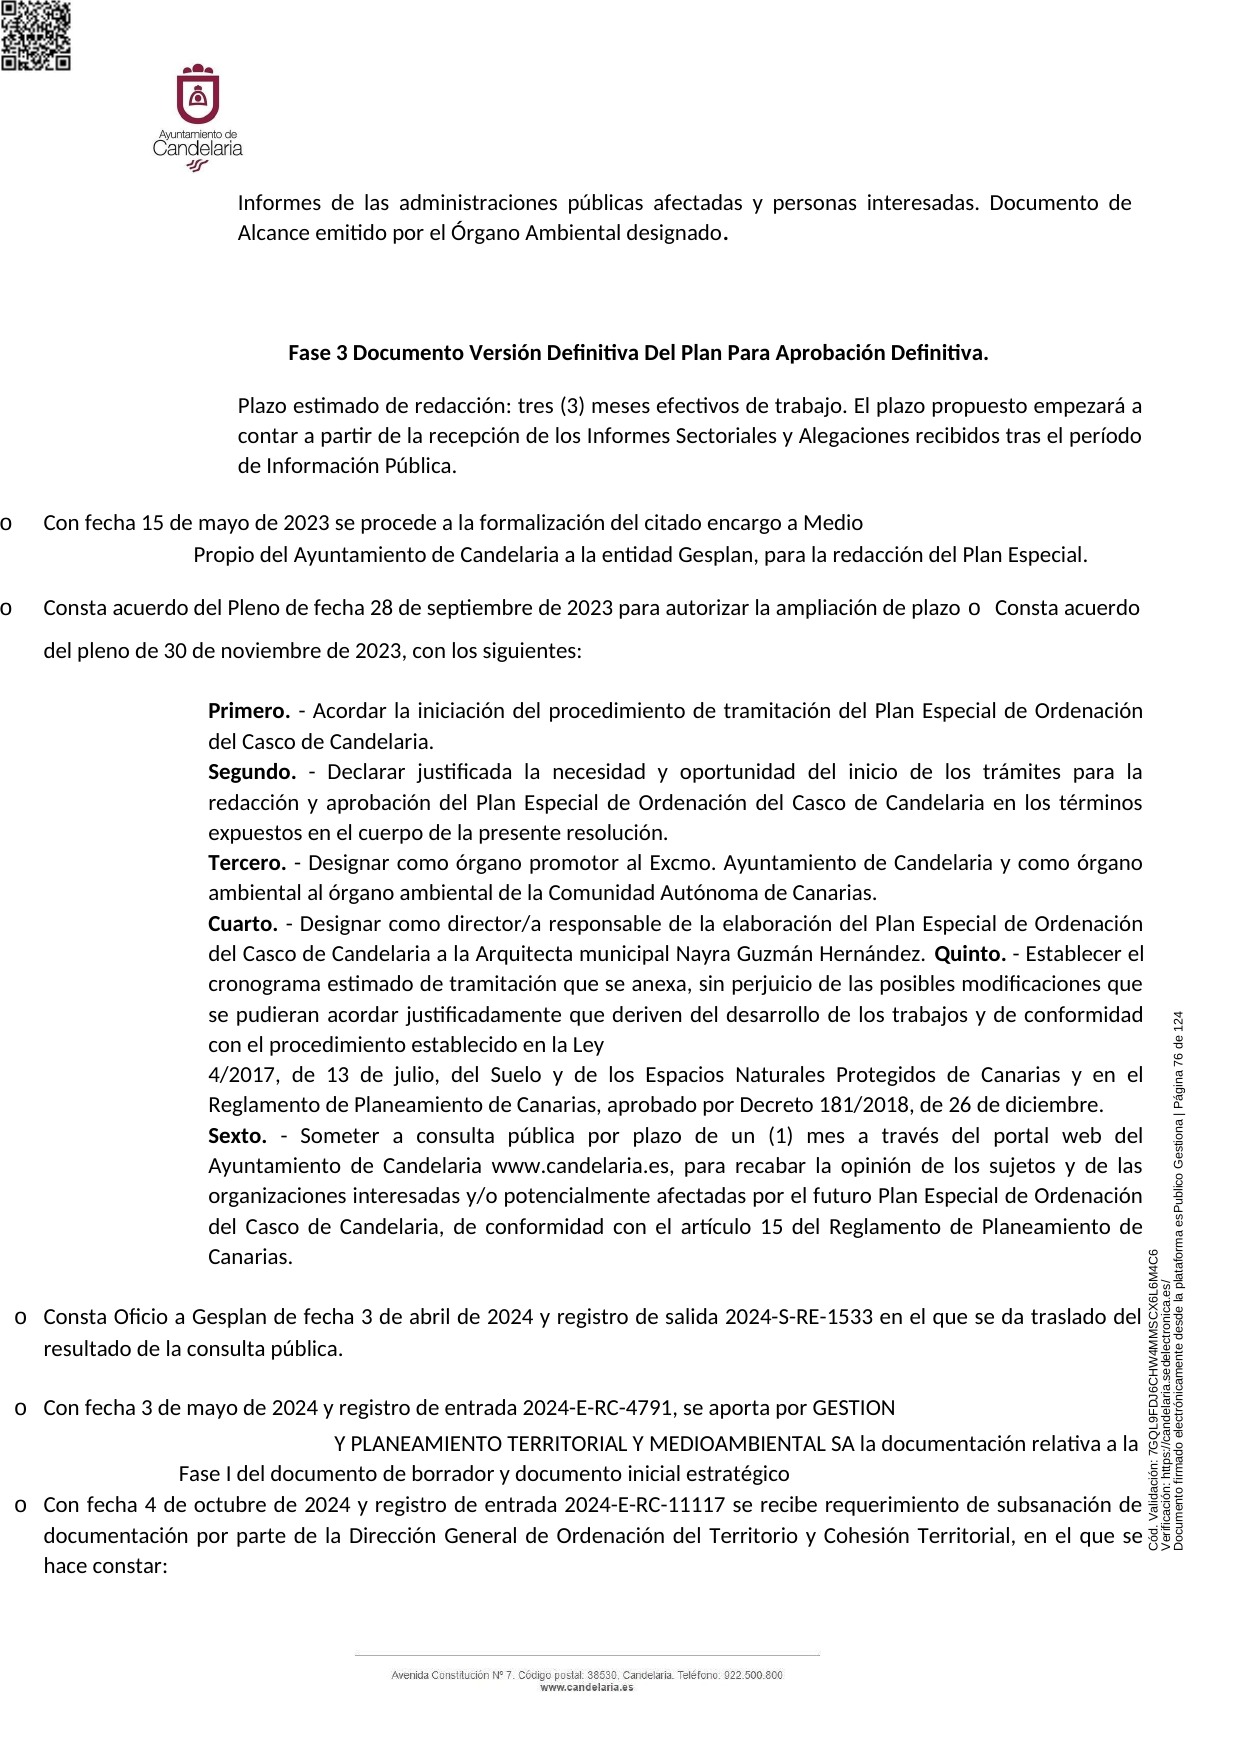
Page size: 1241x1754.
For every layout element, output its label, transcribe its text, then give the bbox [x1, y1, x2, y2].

text Tercero. - Designar como órgano promotor al Excmo. Ayuntamiento de Candelaria y como órgano ambiental al órgano ambiental de la Comunidad Autónoma de Canarias. [208, 848, 1145, 907]
text Primero. - Acordar la iniciación del procedimiento de tramitación del Plan Especial de Ordenación del Casco de Candelaria. [208, 697, 1145, 755]
text Informes de las administraciones públicas afectadas y personas interesadas. Documento de Alcance emitido por el Órgano Ambiental designado. [238, 188, 1134, 247]
text Cuarto. - Designar como director/a responsable de la elaboración del Plan Especial de Ordenación del Casco de Candelaria a la Arquitecta municipal Nayra Guzmán Hernández. Quinto. - Establecer el cronograma estimado de tramitación que se anexa, sin perjuicio de las posibles modificaciones que se pudieran acordar justificadamente que deriven del desarrollo de los trabajos y de conformidad con el procedimiento establecido en la Ley [208, 909, 1145, 1058]
text Propio del Ayuntamiento de Candelaria a la entidad Gesplan, para la redacción del Plan Especial. [193, 540, 1145, 568]
list Consta acuerdo del Pleno de fecha 28 de septiembre de 2023 para autorizar la ampliación de plazo o Consta acuerdo del pleno de 30 de noviembre de 2023, con los siguientes: [0, 593, 1145, 664]
text 4/2017, de 13 de julio, del Suelo y de los Espacios Naturales Protegidos de Canarias y en el Reglamento de Planeamiento de Canarias, aprobado por Decreto 181/2018, de 26 de diciembre. [208, 1060, 1145, 1119]
text Fase 3 Documento Versión Definitiva Del Plan Para Aprobación Definitiva. [149, 338, 1129, 366]
text Y PLANEAMIENTO TERRITORIAL Y MEDIOAMBIENTAL SA la documentación relativa a la [44, 1429, 1145, 1457]
text Fase I del documento de borrador y documento inicial estratégico [178, 1459, 1145, 1487]
text Segundo. - Declarar justificada la necesidad y oportunidad del inicio de los trámites para la redacción y aprobación del Plan Especial de Ordenación del Casco de Candelaria en los términos expuestos en el cuerpo de la presente resolución. [208, 757, 1145, 846]
text Sexto. - Someter a consulta pública por plazo de un (1) mes a través del portal web del Ayuntamiento de Candelaria www.candelaria.es, para recabar la opinión de los sujetos y de las organizaciones interesadas y/o potencialmente afectadas por el futuro Plan Especial de Ordenación del Casco de Candelaria, de conformidad con el artículo 15 del Reglamento de Planeamiento de Canarias. [208, 1121, 1145, 1270]
list Consta Oficio a Gesplan de fecha 3 de abril de 2024 y registro de salida 2024-S-RE-1533 en el que se da traslado del resultado de la consulta pública. [14, 1302, 1145, 1362]
list Con fecha 4 de octubre de 2024 y registro de entrada 2024-E-RC-11117 se recibe requerimiento de subsanación de documentación por parte de la Dirección General de Ordenación del Territorio y Cohesión Territorial, en el que se hace constar: [14, 1490, 1145, 1579]
list Con fecha 15 de mayo de 2023 se procede a la formalización del citado encargo a Medio [0, 508, 1145, 537]
list Con fecha 3 de mayo de 2024 y registro de entrada 2024-E-RC-4791, se aporta por GESTION [14, 1393, 1145, 1423]
text Plazo estimado de redacción: tres (3) meses efectivos de trabajo. El plazo propuesto empezará a contar a partir de la recepción de los Informes Sectoriales y Alegaciones recibidos tras el período de Información Pública. [238, 391, 1145, 479]
